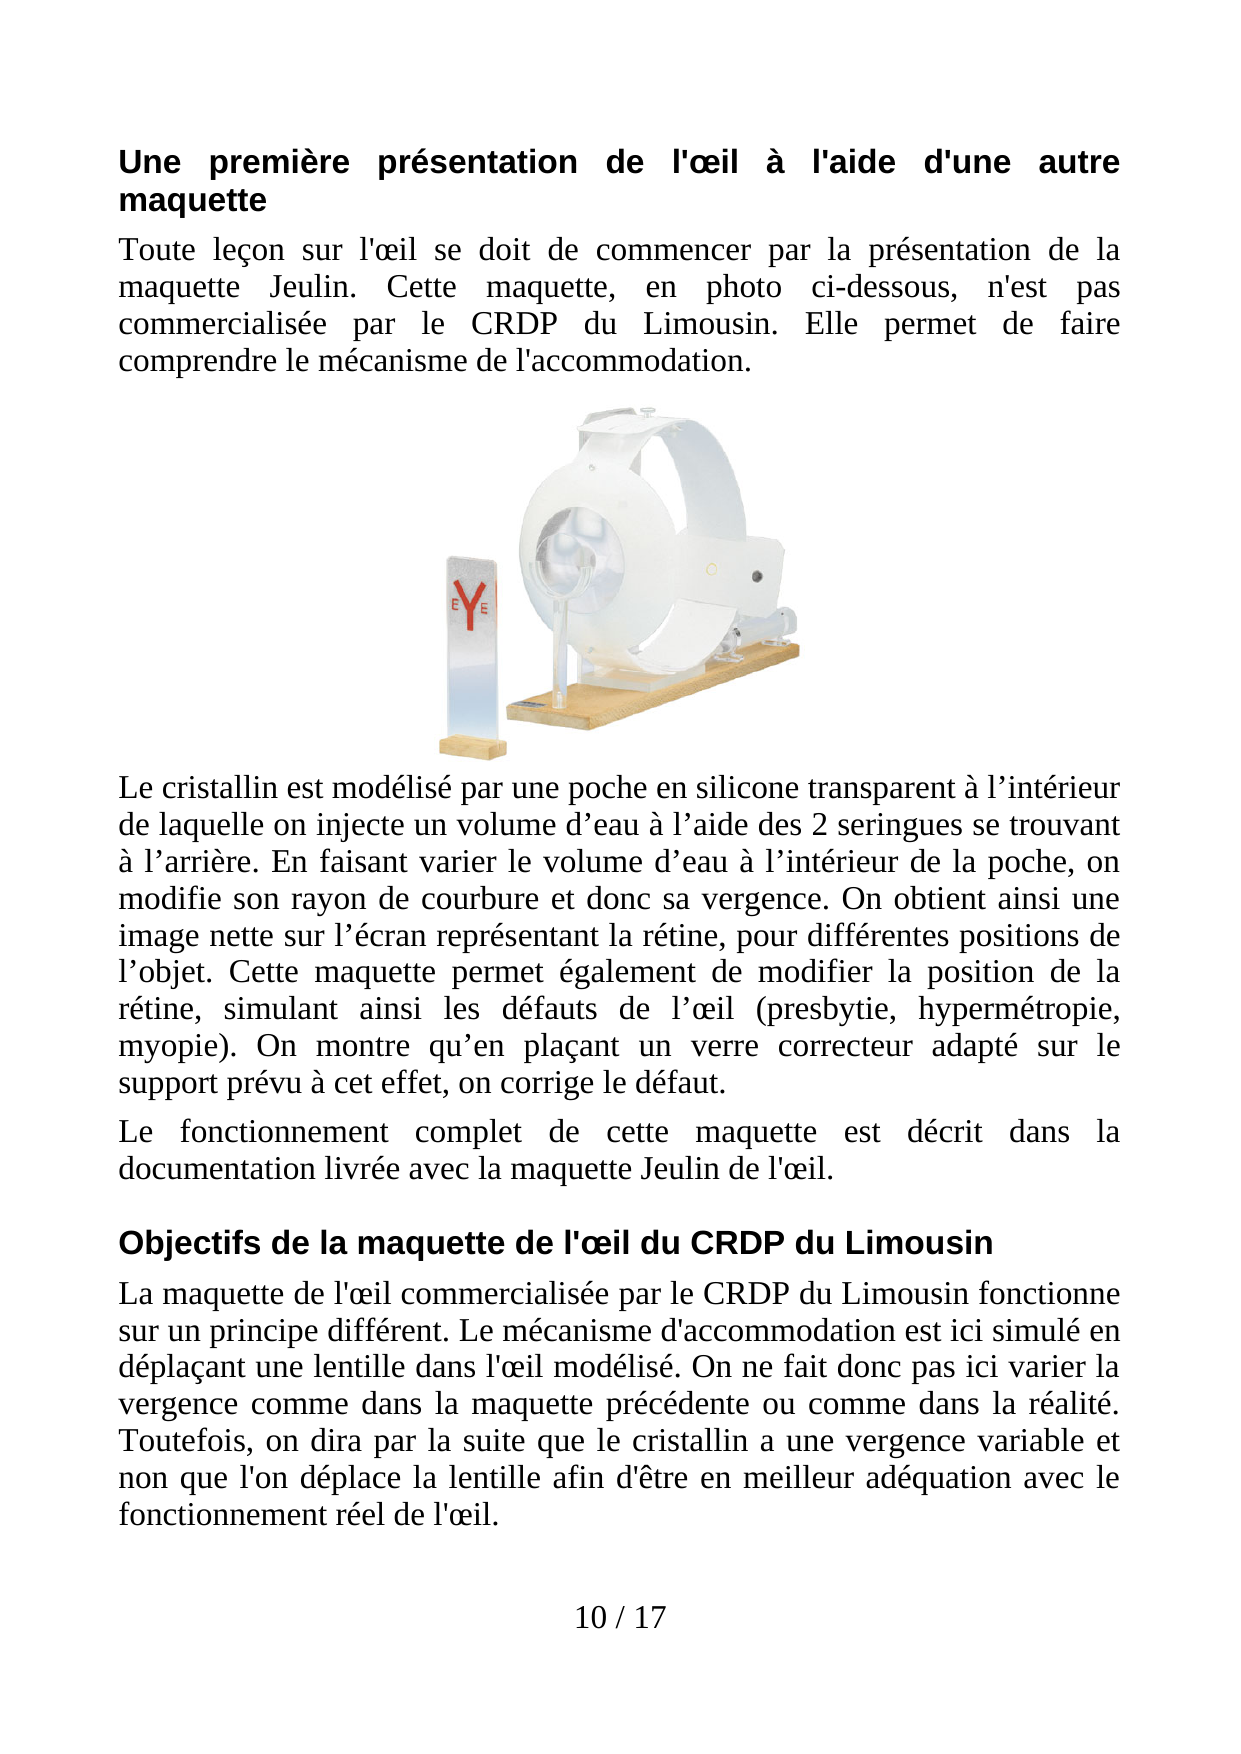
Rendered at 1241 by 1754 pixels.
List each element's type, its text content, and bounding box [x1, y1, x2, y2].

subtitle Objectifs de la maquette de l'œil du CRDP du Limousin [118, 1224, 1122, 1262]
text Toute leçon sur l'œil se doit de commencer par la présentation de la maquette Jeulin. Cette maquette, en photo ci-dessous, n'est pas commercialisée par le CRDP du Limousin. Elle permet de faire comprendre le mécanisme de l'accommodation. [118, 231, 1122, 378]
picture [427, 390, 813, 769]
text La maquette de l'œil commercialisée par le CRDP du Limousin fonctionne sur un principe différent. Le mécanisme d'accommodation est ici simulé en déplaçant une lentille dans l'œil modélisé. On ne fait donc pas ici varier la vergence comme dans la maquette précédente ou comme dans la réalité. Toutefois, on dira par la suite que le cristallin a une vergence variable et non que l'on déplace la lentille afin d'être en meilleur adéquation avec le fonctionnement réel de l'œil. [118, 1274, 1122, 1532]
text Le fonctionnement complet de cette maquette est décrit dans la documentation livrée avec la maquette Jeulin de l'œil. [118, 1113, 1122, 1187]
subtitle Une première présentation de l'œil à l'aide d'une autre maquette [118, 143, 1122, 218]
text Le cristallin est modélisé par une poche en silicone transparent à l’intérieur de laquelle on injecte un volume d’eau à l’aide des 2 seringues se trouvant à l’arrière. En faisant varier le volume d’eau à l’intérieur de la poche, on modifie son rayon de courbure et donc sa vergence. On obtient ainsi une image nette sur l’écran représentant la rétine, pour différentes positions de l’objet. Cette maquette permet également de modifier la position de la rétine, simulant ainsi les défauts de l’œil (presbytie, hypermétropie, myopie). On montre qu’en plaçant un verre correcteur adapté sur le support prévu à cet effet, on corrige le défaut. [118, 769, 1122, 1101]
